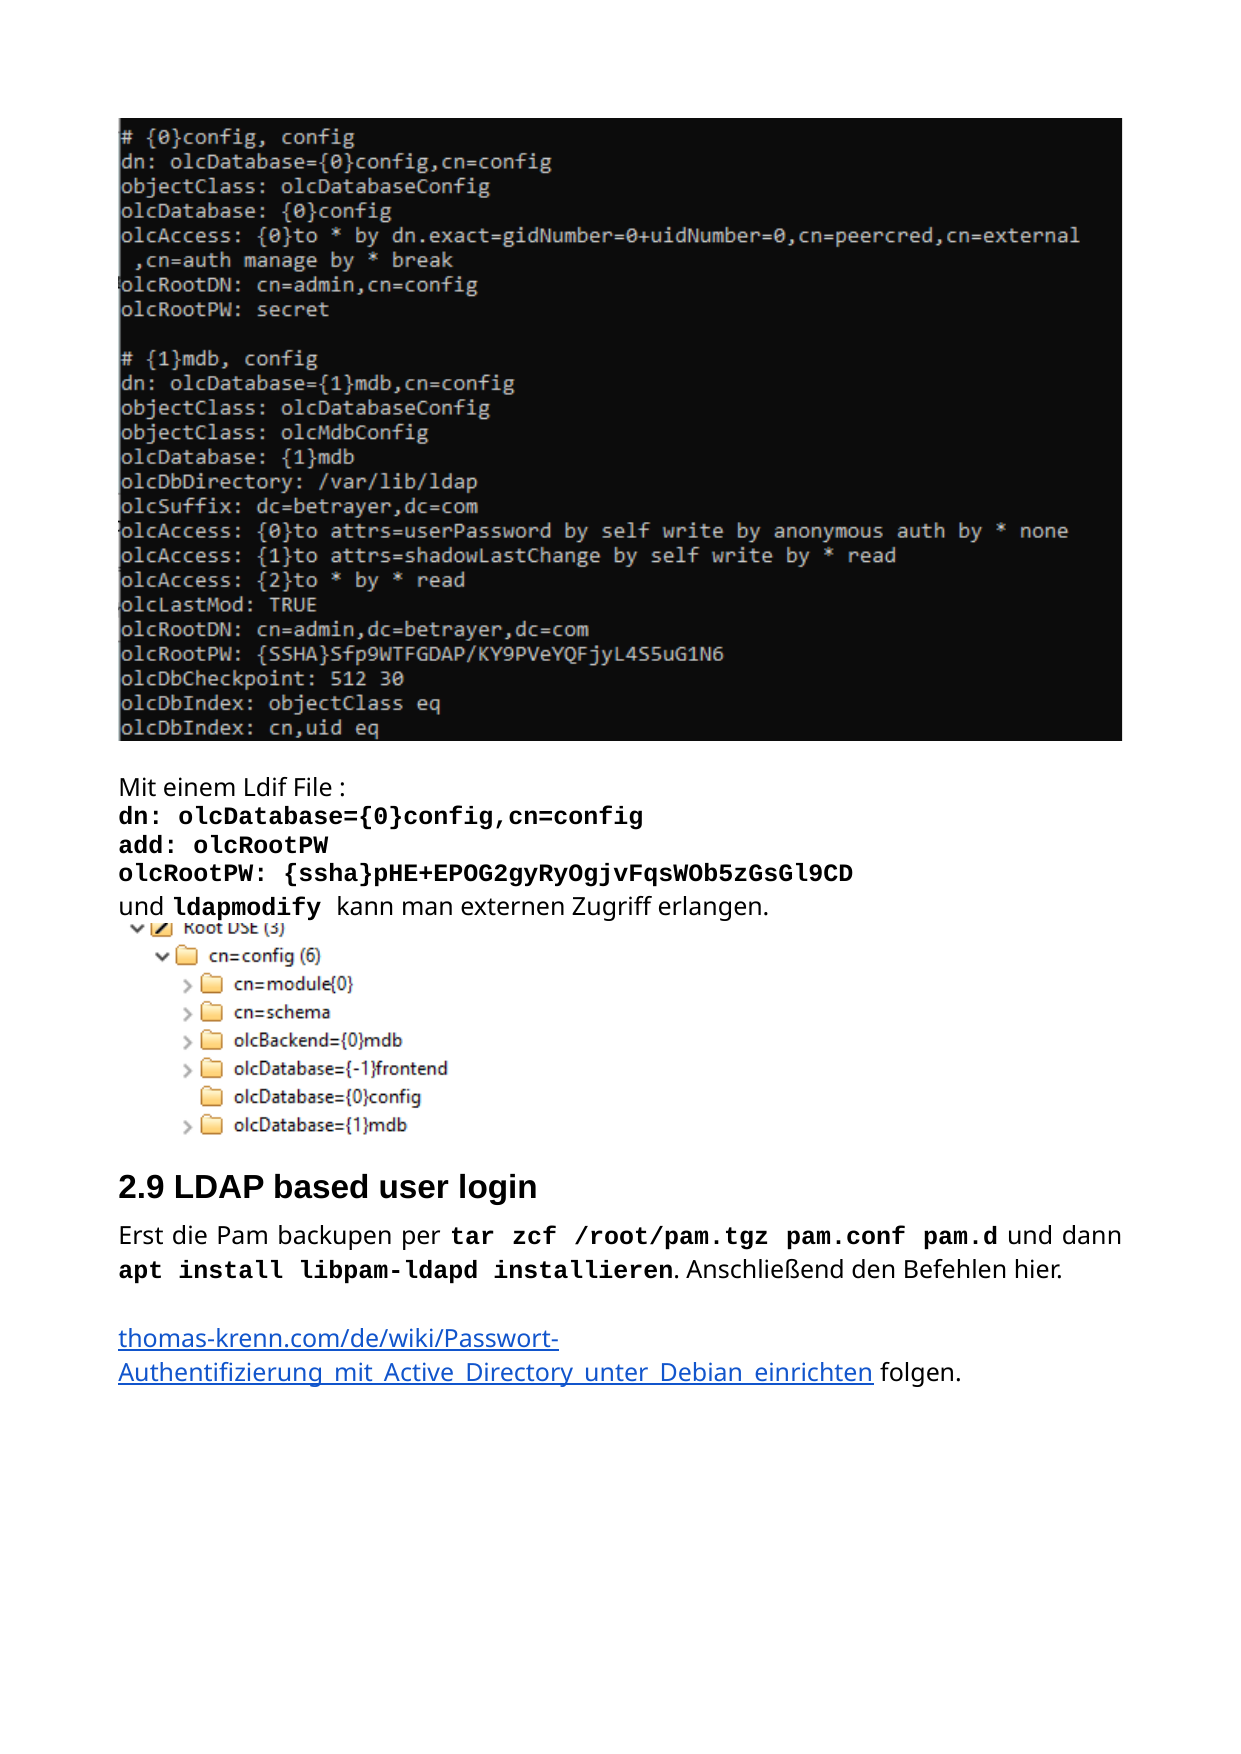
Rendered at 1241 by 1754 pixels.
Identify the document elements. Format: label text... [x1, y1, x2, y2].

text thomas-krenn.com/de/wiki/Passwort-Authentifizierung_mit_Active_Directory_unter_Debian_einrichten folgen. [118, 1320, 1122, 1388]
text und ldapmodify kann man externen Zugriff erlangen. [118, 889, 1122, 923]
text Erst die Pam backupen per tar zcf /root/pam.tgz pam.conf pam.d und dann apt install libpam-ldapd installieren. Anschließend den Befehlen hier. [118, 1218, 1122, 1286]
subtitle 2.9 LDAP based user login [118, 1167, 1122, 1205]
text Mit einem Ldif File : [118, 770, 1122, 804]
text add: olcRootPW [118, 832, 1122, 861]
picture [118, 118, 1123, 741]
text olcRootPW: {ssha}pHE+EPOG2gyRyOgjvFqsWOb5zGsGl9CD [118, 861, 1122, 889]
text dn: olcDatabase={0}config,cn=config [118, 804, 1122, 832]
picture [118, 923, 514, 1141]
